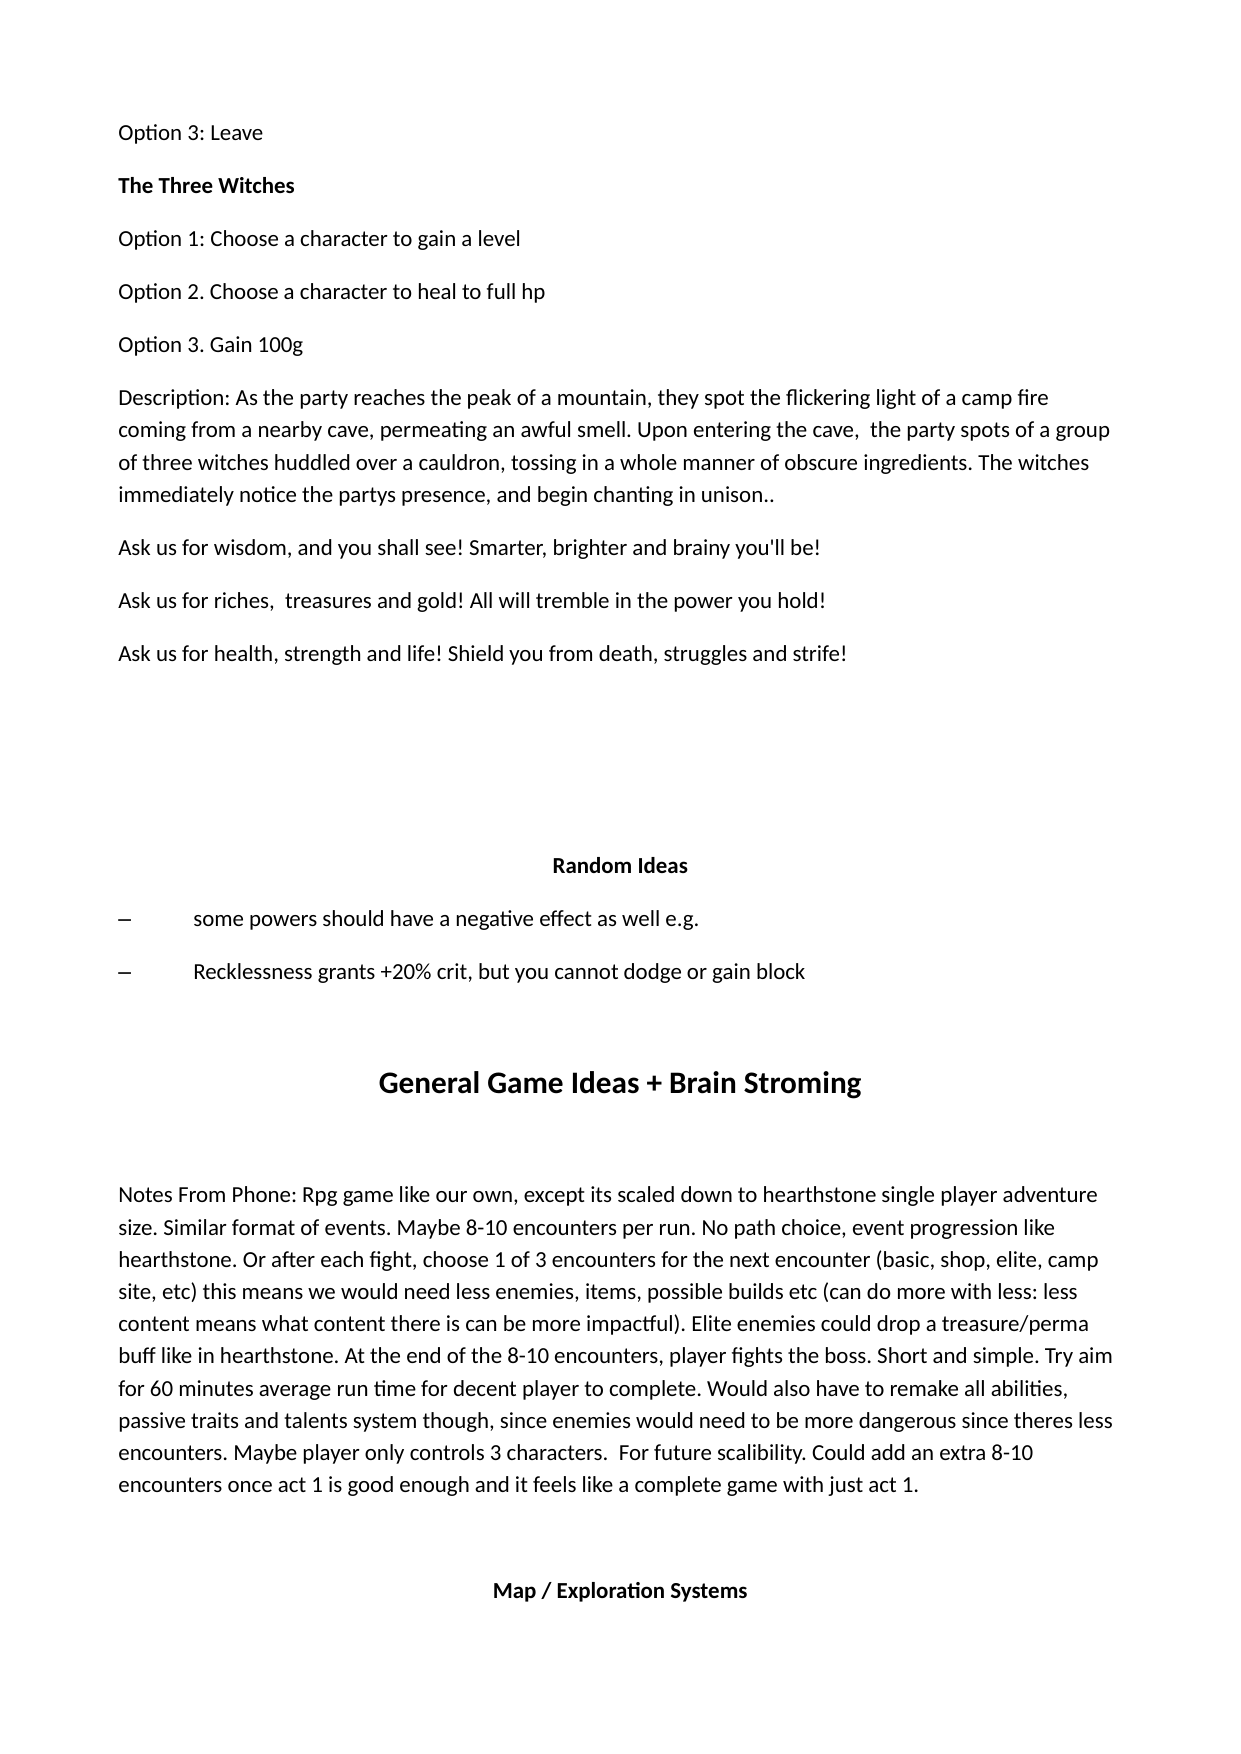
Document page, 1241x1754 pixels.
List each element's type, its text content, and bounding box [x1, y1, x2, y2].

list The Three Witches [118, 171, 1122, 199]
list Recklessness grants +20% crit, but you cannot dodge or gain block [118, 957, 1122, 985]
text Ask us for wisdom, and you shall see! Smarter, brighter and brainy you'll be! [118, 533, 1122, 561]
text General Game Ideas + Brain Stroming [118, 1063, 1122, 1101]
text Random Ideas [118, 851, 1122, 879]
list some powers should have a negative effect as well e.g. [118, 904, 1122, 932]
text Notes From Phone: Rpg game like our own, except its scaled down to hearthstone single player adventure size. Similar format of events. Maybe 8-10 encounters per run. No path choice, event progression like hearthstone. Or after each fight, choose 1 of 3 encounters for the next encounter (basic, shop, elite, camp site, etc) this means we would need less enemies, items, possible builds etc (can do more with less: less content means what content there is can be more impactful). Elite enemies could drop a treasure/perma buff like in hearthstone. At the end of the 8-10 encounters, player fights the boss. Short and simple. Try aim for 60 minutes average run time for decent player to complete. Would also have to remake all abilities, passive traits and talents system though, since enemies would need to be more dangerous since theres less encounters. Maybe player only controls 3 characters. For future scalibility. Could add an extra 8-10 encounters once act 1 is good enough and it feels like a complete game with just act 1. [118, 1181, 1122, 1498]
text Option 2. Choose a character to heal to full hp [118, 277, 1122, 305]
text Option 3: Leave [118, 118, 1122, 146]
text Ask us for riches, treasures and gold! All will tremble in the power you hold! [118, 586, 1122, 614]
text Description: As the party reaches the peak of a mountain, they spot the flickering light of a camp fire coming from a nearby cave, permeating an awful smell. Upon entering the cave, the party spots of a group of three witches huddled over a cauldron, tossing in a whole manner of obscure ingredients. The witches immediately notice the partys presence, and begin chanting in unison.. [118, 383, 1122, 508]
text Option 3. Gain 100g [118, 330, 1122, 358]
text Map / Exploration Systems [118, 1576, 1122, 1604]
text Ask us for health, strength and life! Shield you from death, struggles and strife! [118, 639, 1122, 667]
text Option 1: Choose a character to gain a level [118, 224, 1122, 252]
